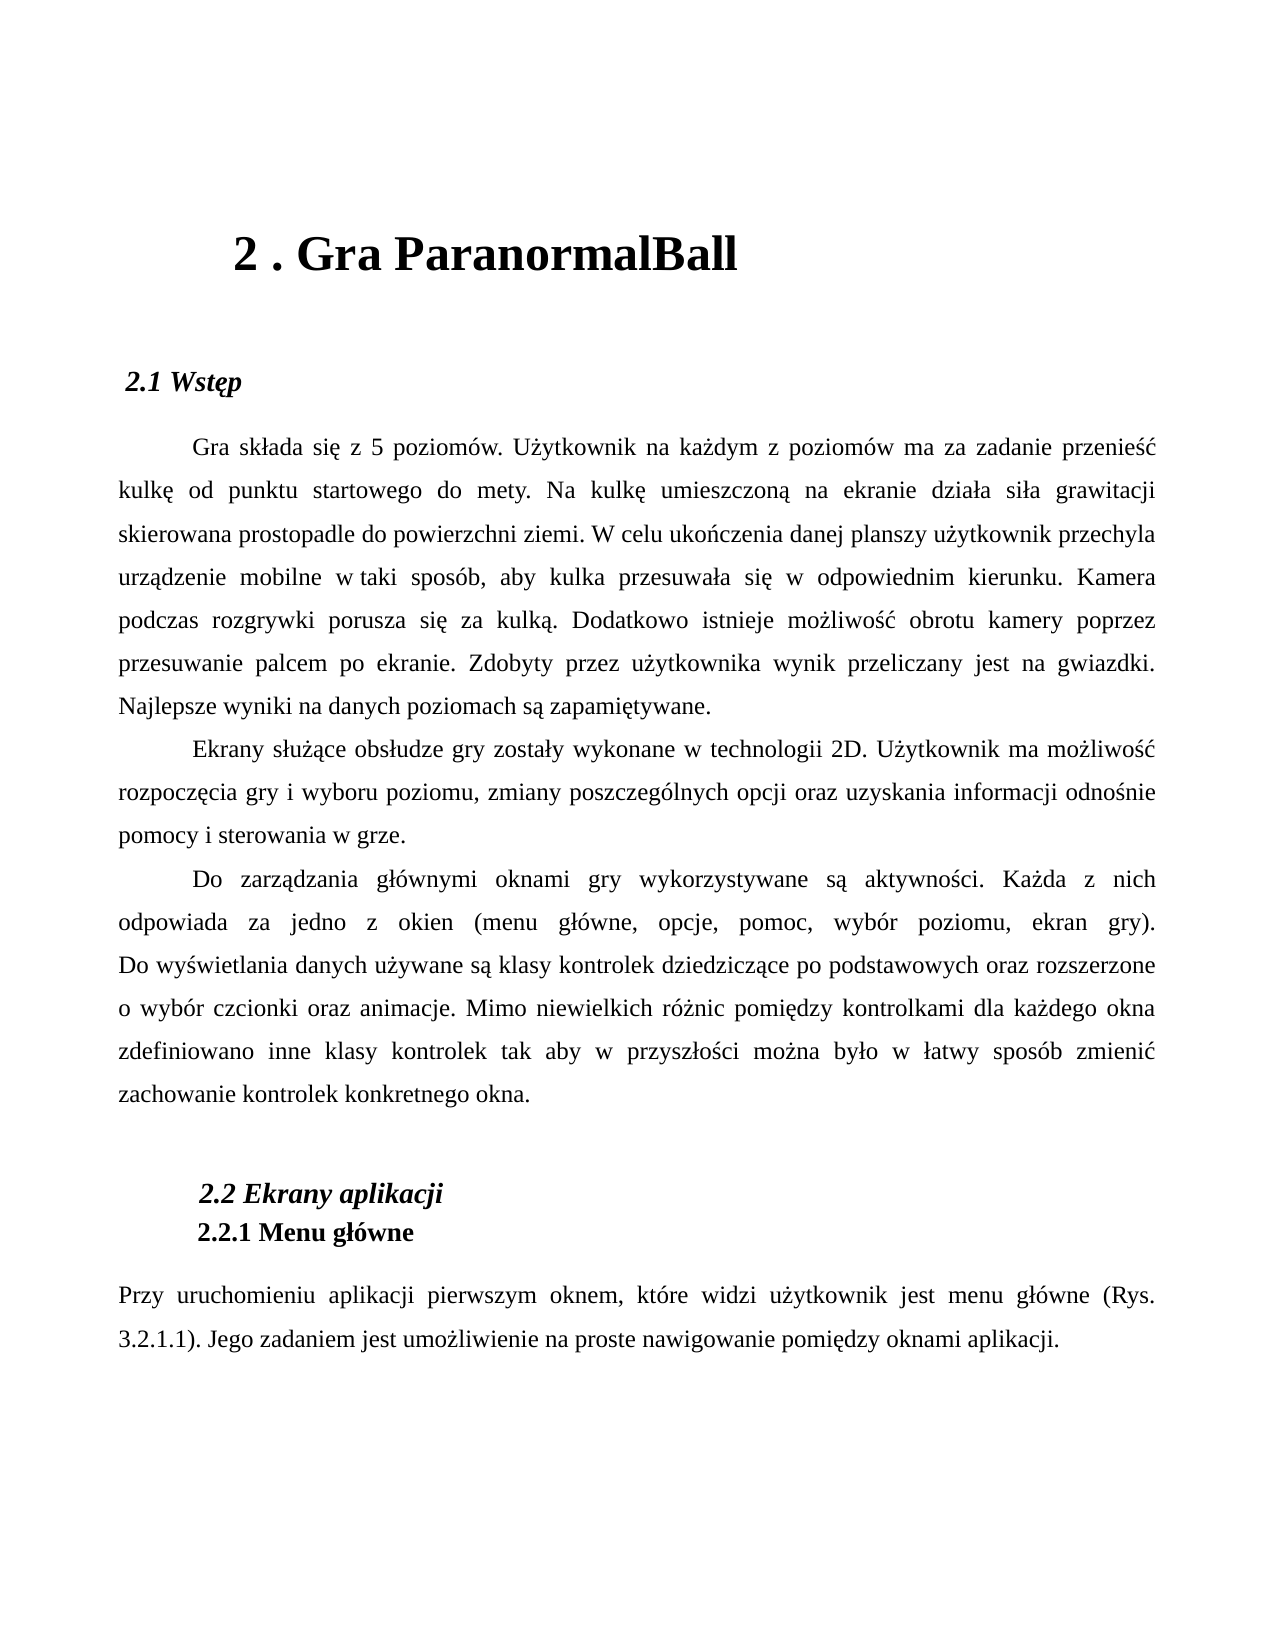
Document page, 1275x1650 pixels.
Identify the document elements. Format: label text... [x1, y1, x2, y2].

subtitle Wstęp [118, 364, 1157, 397]
text Do zarządzania głównymi oknami gry wykorzystywane są aktywności. Każda z nich odpowiada za jedno z okien (menu główne, opcje, pomoc, wybór poziomu, ekran gry). Do wyświetlania danych używane są klasy kontrolek dziedziczące po podstawowych oraz rozszerzone o wybór czcionki oraz animacje. Mimo niewielkich różnic pomiędzy kontrolkami dla każdego okna zdefiniowano inne klasy kontrolek tak aby w przyszłości można było w łatwy sposób zmienić zachowanie kontrolek konkretnego okna. [118, 864, 1157, 1108]
text Przy uruchomieniu aplikacji pierwszym oknem, które widzi użytkownik jest menu główne (Rys. 3.2.1.1). Jego zadaniem jest umożliwienie na proste nawigowanie pomiędzy oknami aplikacji. [118, 1281, 1157, 1352]
subtitle Ekrany aplikacji [192, 1176, 1157, 1210]
text Gra składa się z 5 poziomów. Użytkownik na każdym z poziomów ma za zadanie przenieść kulkę od punktu startowego do mety. Na kulkę umieszczoną na ekranie działa siła grawitacji skierowana prostopadle do powierzchni ziemi. W celu ukończenia danej planszy użytkownik przechyla urządzenie mobilne w taki sposób, aby kulka przesuwała się w odpowiednim kierunku. Kamera podczas rozgrywki porusza się za kulką. Dodatkowo istnieje możliwość obrotu kamery poprzez przesuwanie palcem po ekranie. Zdobyty przez użytkownika wynik przeliczany jest na gwiazdki. Najlepsze wyniki na danych poziomach są zapamiętywane. [118, 432, 1157, 720]
subtitle Menu główne [191, 1216, 1157, 1247]
subtitle . Gra ParanormalBall [221, 224, 1157, 281]
text Ekrany służące obsłudze gry zostały wykonane w technologii 2D. Użytkownik ma możliwość rozpoczęcia gry i wyboru poziomu, zmiany poszczególnych opcji oraz uzyskania informacji odnośnie pomocy i sterowania w grze. [118, 734, 1157, 849]
